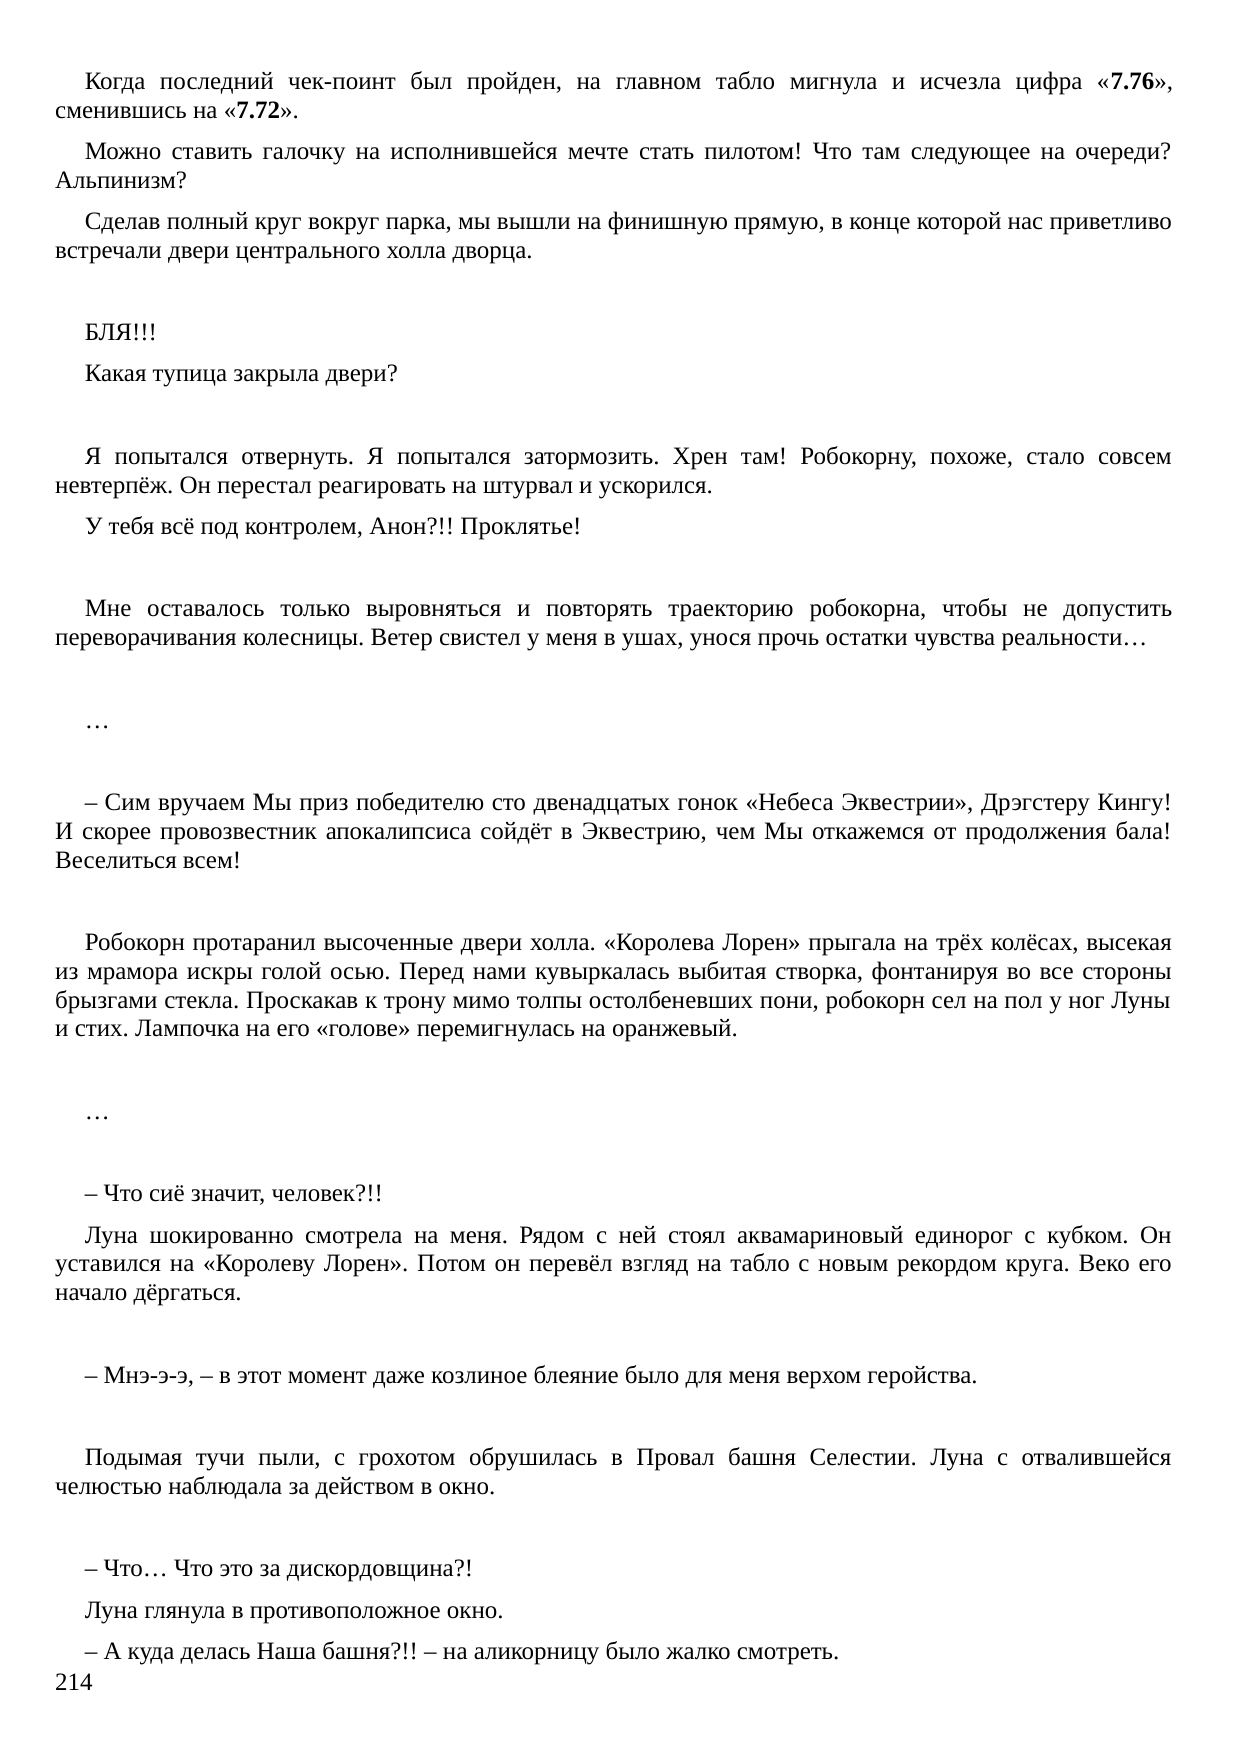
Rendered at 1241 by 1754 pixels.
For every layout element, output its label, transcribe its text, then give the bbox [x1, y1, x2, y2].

text Луна шокированно смотрела на меня. Рядом с ней стоял аквамариновый единорог с кубком. Он уставился на «Королеву Лорен». Потом он перевёл взгляд на табло с новым рекордом круга. Веко его начало дёргаться. [55, 1220, 1173, 1306]
text – Сим вручаем Мы приз победителю сто двенадцатых гонок «Небеса Эквестрии», Дрэгстеру Кингу! И скорее провозвестник апокалипсиса сойдёт в Эквестрию, чем Мы откажемся от продолжения бала! Веселиться всем! [55, 787, 1173, 873]
text – Что сиё значит, человек?!! [55, 1178, 1173, 1207]
text БЛЯ!!! [55, 317, 1173, 346]
text Робокорн протаранил высоченные двери холла. «Королева Лорен» прыгала на трёх колёсах, высекая из мрамора искры голой осью. Перед нами кувыркалась выбитая створка, фонтанируя во все стороны брызгами стекла. Проскакав к трону мимо толпы остолбеневших пони, робокорн сел на пол у ног Луны и стих. Лампочка на его «голове» перемигнулась на оранжевый. [55, 927, 1173, 1042]
text Сделав полный круг вокруг парка, мы вышли на финишную прямую, в конце которой нас приветливо встречали двери центрального холла дворца. [55, 206, 1173, 263]
text Можно ставить галочку на исполнившейся мечте стать пилотом! Что там следующее на очереди? Альпинизм? [55, 136, 1173, 193]
text Мне оставалось только выровняться и повторять траекторию робокорна, чтобы не допустить переворачивания колесницы. Ветер свистел у меня в ушах, унося прочь остатки чувства реальности… [55, 593, 1173, 651]
text – Что… Что это за дискордовщина?! [55, 1553, 1173, 1582]
text … [55, 705, 1173, 733]
text – Мнэ-э-э, – в этот момент даже козлиное блеяние было для меня верхом геройства. [55, 1360, 1173, 1388]
text Луна глянула в противоположное окно. [55, 1595, 1173, 1623]
text Когда последний чек-поинт был пройден, на главном табло мигнула и исчезла цифра «7.76», сменившись на «7.72». [55, 66, 1173, 123]
text У тебя всё под контролем, Анон?!! Проклятье! [55, 511, 1173, 540]
text Какая тупица закрыла двери? [55, 358, 1173, 387]
text Я попытался отвернуть. Я попытался затормозить. Хрен там! Робокорну, похоже, стало совсем невтерпёж. Он перестал реагировать на штурвал и ускорился. [55, 441, 1173, 498]
text – А куда делась Наша башня?!! – на аликорницу было жалко смотреть. [55, 1636, 1173, 1665]
text Подымая тучи пыли, с грохотом обрушилась в Провал башня Селестии. Луна с отвалившейся челюстью наблюдала за действом в окно. [55, 1442, 1173, 1500]
text … [55, 1096, 1173, 1125]
